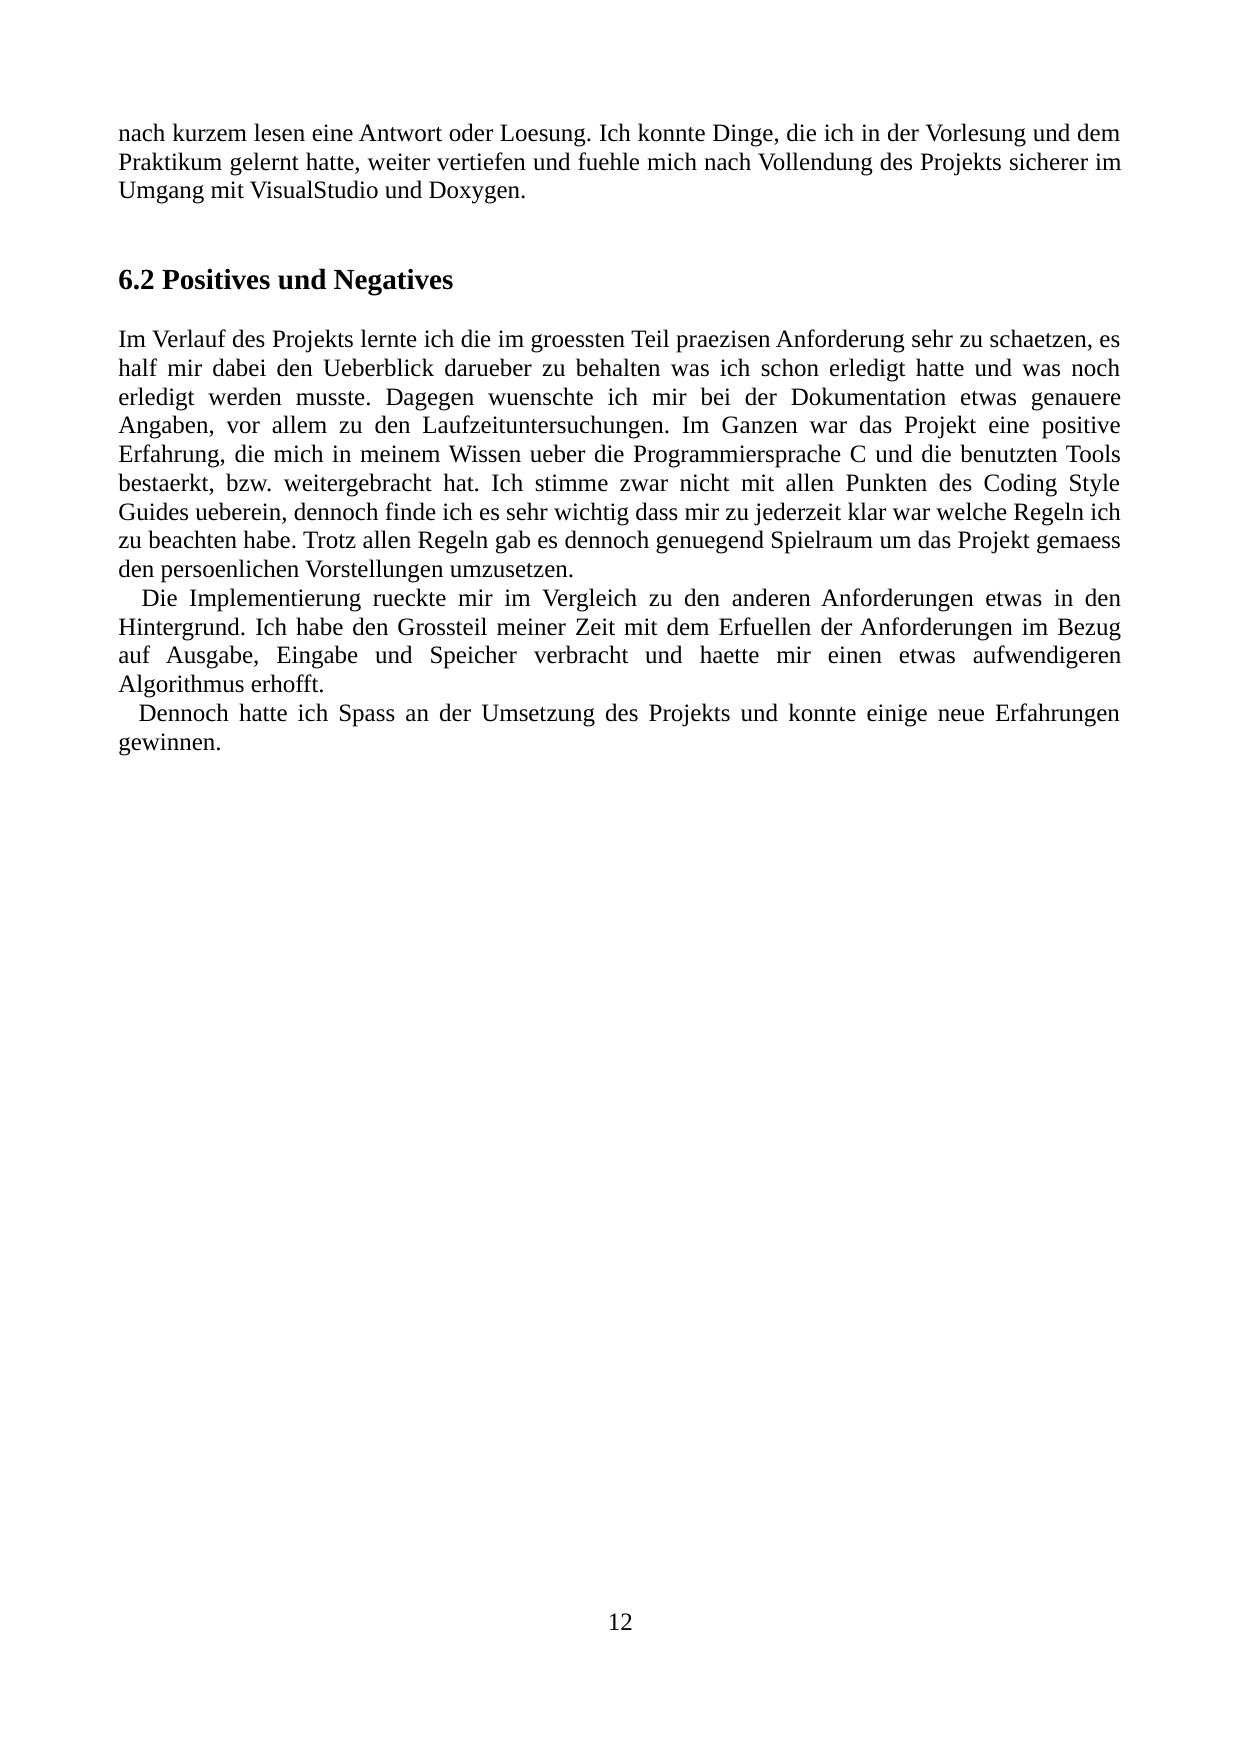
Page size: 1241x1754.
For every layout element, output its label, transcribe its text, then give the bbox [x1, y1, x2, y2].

text Im Verlauf des Projekts lernte ich die im groessten Teil praezisen Anforderung sehr zu schaetzen, es half mir dabei den Ueberblick darueber zu behalten was ich schon erledigt hatte und was noch erledigt werden musste. Dagegen wuenschte ich mir bei der Dokumentation etwas genauere Angaben, vor allem zu den Laufzeituntersuchungen. Im Ganzen war das Projekt eine positive Erfahrung, die mich in meinem Wissen ueber die Programmiersprache C und die benutzten Tools bestaerkt, bzw. weitergebracht hat. Ich stimme zwar nicht mit allen Punkten des Coding Style Guides ueberein, dennoch finde ich es sehr wichtig dass mir zu jederzeit klar war welche Regeln ich zu beachten habe. Trotz allen Regeln gab es dennoch genuegend Spielraum um das Projekt gemaess den persoenlichen Vorstellungen umzusetzen. [118, 324, 1122, 583]
text nach kurzem lesen eine Antwort oder Loesung. Ich konnte Dinge, die ich in der Vorlesung und dem Praktikum gelernt hatte, weiter vertiefen und fuehle mich nach Vollendung des Projekts sicherer im Umgang mit VisualStudio und Doxygen. [118, 118, 1122, 204]
text Dennoch hatte ich Spass an der Umsetzung des Projekts und konnte einige neue Erfahrungen gewinnen. [118, 698, 1122, 755]
text 6.2 Positives und Negatives [118, 262, 1122, 295]
text Die Implementierung rueckte mir im Vergleich zu den anderen Anforderungen etwas in den Hintergrund. Ich habe den Grossteil meiner Zeit mit dem Erfuellen der Anforderungen im Bezug auf Ausgabe, Eingabe und Speicher verbracht und haette mir einen etwas aufwendigeren Algorithmus erhofft. [118, 583, 1122, 698]
